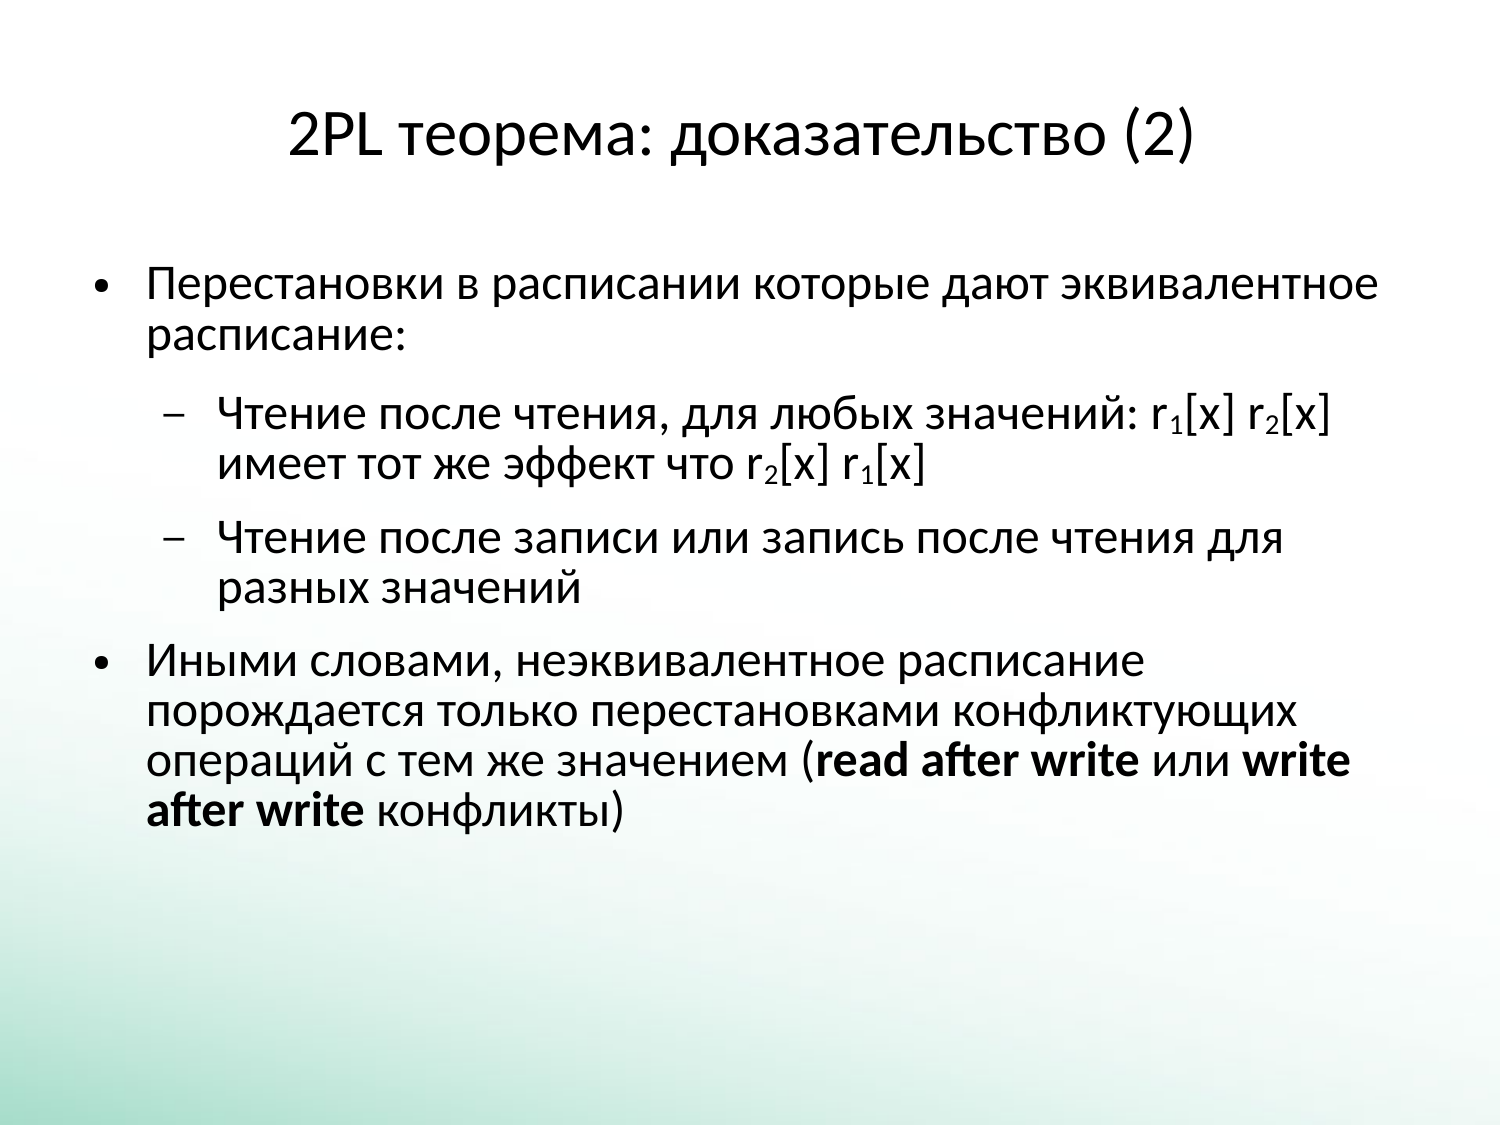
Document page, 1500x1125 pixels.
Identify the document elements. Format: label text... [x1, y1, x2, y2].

picture [0, 0, 1500, 1125]
list Перестановки в расписании которые дают эквивалентное расписание: Чтение после чтения, для любых значений: r1[x] r2[x] имеет тот же эффект что r2[x] r1[x] Чтение после записи или запись после чтения для разных значений Иными словами, неэквивалентное расписание порождается только перестановками конфликтующих операций с тем же значением (read after write или write after write конфликты) [75, 262, 1425, 1005]
title 2PL теорема: доказательство (2) [75, 45, 1425, 233]
